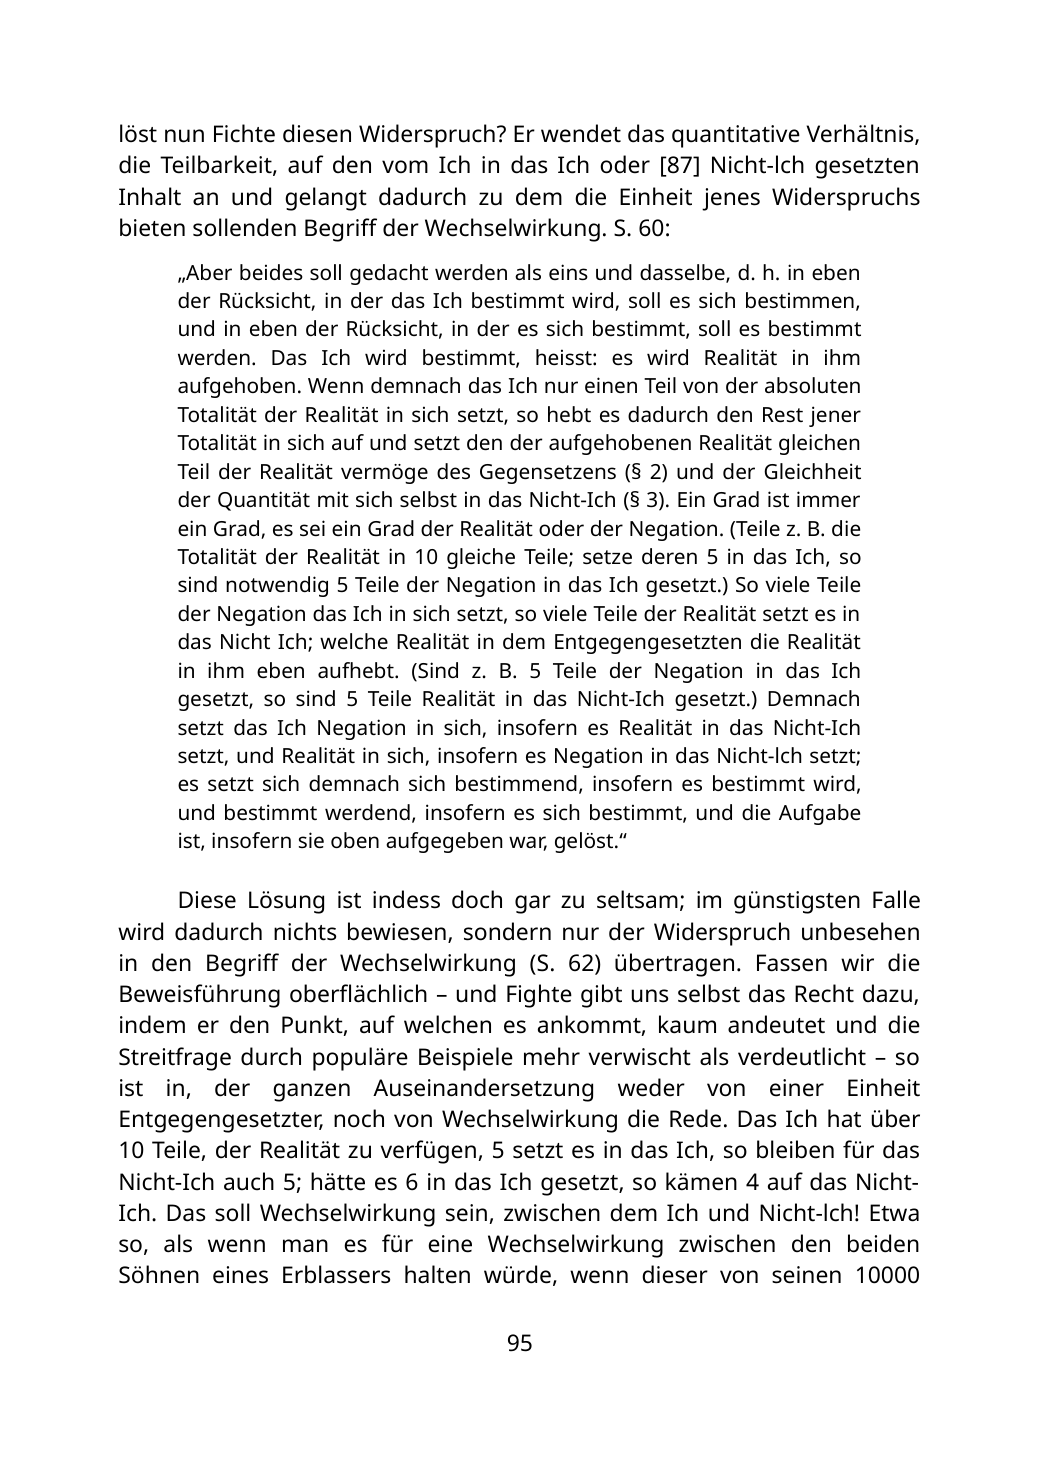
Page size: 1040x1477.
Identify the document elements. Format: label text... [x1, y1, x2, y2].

text „Aber beides soll gedacht werden als eins und dasselbe, d. h. in eben der Rücksicht, in der das Ich bestimmt wird, soll es sich bestimmen, und in eben der Rücksicht, in der es sich bestimmt, soll es bestimmt werden. Das Ich wird bestimmt, heisst: es wird Realität in ihm aufgehoben. Wenn demnach das Ich nur einen Teil von der absoluten Totalität der Realität in sich setzt, so hebt es dadurch den Rest jener Totalität in sich auf und setzt den der aufgehobenen Realität gleichen Teil der Realität vermöge des Gegensetzens (§ 2) und der Gleichheit der Quantität mit sich selbst in das Nicht-Ich (§ 3). Ein Grad ist immer ein Grad, es sei ein Grad der Realität oder der Negation. (Teile z. B. die Totalität der Realität in 10 gleiche Teile; setze deren 5 in das Ich, so sind notwendig 5 Teile der Negation in das Ich gesetzt.) So viele Teile der Negation das Ich in sich setzt, so viele Teile der Realität setzt es in das Nicht Ich; welche Realität in dem Entgegengesetzten die Realität in ihm eben aufhebt. (Sind z. B. 5 Teile der Negation in das Ich gesetzt, so sind 5 Teile Realität in das Nicht-Ich gesetzt.) Demnach setzt das Ich Negation in sich, insofern es Realität in das Nicht-Ich setzt, und Realität in sich, insofern es Negation in das Nicht-lch setzt; es setzt sich demnach sich bestimmend, insofern es bestimmt wird, und bestimmt werdend, insofern es sich bestimmt, und die Aufgabe ist, insofern sie oben aufgegeben war, gelöst.“ [177, 258, 862, 855]
text Diese Lösung ist indess doch gar zu seltsam; im günstigsten Falle wird dadurch nichts bewiesen, sondern nur der Widerspruch unbesehen in den Begriff der Wechselwirkung (S. 62) übertragen. Fassen wir die Beweisführung oberflächlich – und Fighte gibt uns selbst das Recht dazu, indem er den Punkt, auf welchen es ankommt, kaum andeutet und die Streitfrage durch populäre Beispiele mehr verwischt als verdeutlicht – so ist in, der ganzen Auseinandersetzung weder von einer Einheit Entgegengesetzter, noch von Wechselwirkung die Rede. Das Ich hat über 10 Teile, der Realität zu verfügen, 5 setzt es in das Ich, so bleiben für das Nicht-Ich auch 5; hätte es 6 in das Ich gesetzt, so kämen 4 auf das Nicht-Ich. Das soll Wechselwirkung sein, zwischen dem Ich und Nicht-lch! Etwa so, als wenn man es für eine Wechselwirkung zwischen den beiden Söhnen eines Erblassers halten würde, wenn dieser von seinen 10000 [118, 884, 921, 1291]
text löst nun Fichte diesen Widerspruch? Er wendet das quantitative Verhältnis, die Teilbarkeit, auf den vom Ich in das Ich oder [87] Nicht-lch gesetzten Inhalt an und gelangt dadurch zu dem die Einheit jenes Widerspruchs bieten sollenden Begriff der Wechselwirkung. S. 60: [118, 118, 921, 243]
